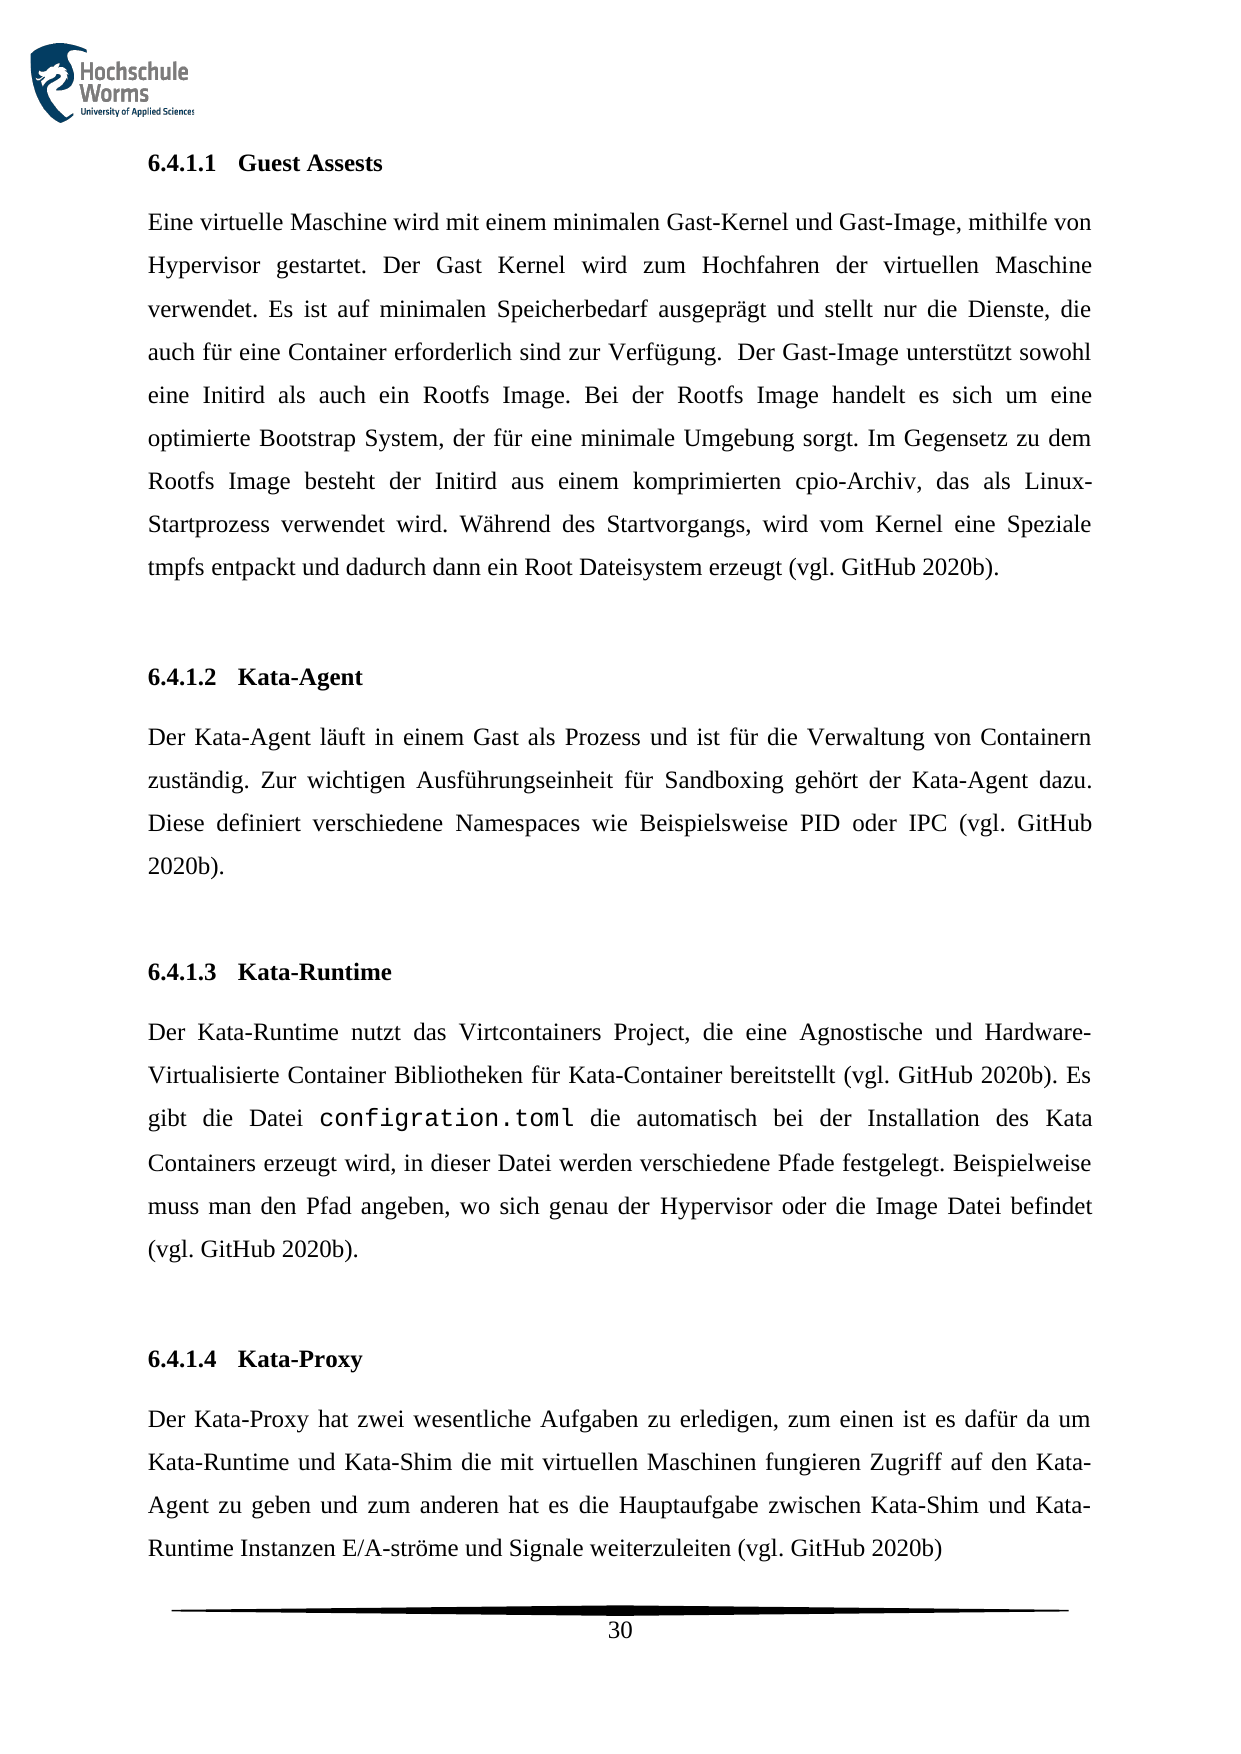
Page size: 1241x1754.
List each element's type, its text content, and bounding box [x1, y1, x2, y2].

subtitle Kata-Runtime [148, 957, 1092, 986]
subtitle Guest Assests [148, 148, 1092, 176]
text Der Kata-Agent läuft in einem Gast als Prozess und ist für die Verwaltung von Containern zuständig. Zur wichtigen Ausführungseinheit für Sandboxing gehört der Kata-Agent dazu. Diese definiert verschiedene Namespaces wie Beispielsweise PID oder IPC (vgl. GitHub 2020b). [148, 722, 1092, 880]
text Der Kata-Proxy hat zwei wesentliche Aufgaben zu erledigen, zum einen ist es dafür da um Kata-Runtime und Kata-Shim die mit virtuellen Maschinen fungieren Zugriff auf den Kata-Agent zu geben und zum anderen hat es die Hauptaufgabe zwischen Kata-Shim und Kata-Runtime Instanzen E/A-ströme und Signale weiterzuleiten (vgl. GitHub 2020b) [148, 1404, 1092, 1562]
subtitle Kata-Agent [148, 662, 1092, 691]
subtitle Kata-Proxy [148, 1344, 1092, 1373]
text Der Kata-Runtime nutzt das Virtcontainers Project, die eine Agnostische und Hardware-Virtualisierte Container Bibliotheken für Kata-Container bereitstellt (vgl. GitHub 2020b). Es gibt die Datei configration.toml die automatisch bei der Installation des Kata Containers erzeugt wird, in dieser Datei werden verschiedene Pfade festgelegt. Beispielweise muss man den Pfad angeben, wo sich genau der Hypervisor oder die Image Datei befindet (vgl. GitHub 2020b). [148, 1017, 1092, 1263]
text Eine virtuelle Maschine wird mit einem minimalen Gast-Kernel und Gast-Image, mithilfe von Hypervisor gestartet. Der Gast Kernel wird zum Hochfahren der virtuellen Maschine verwendet. Es ist auf minimalen Speicherbedarf ausgeprägt und stellt nur die Dienste, die auch für eine Container erforderlich sind zur Verfügung. Der Gast-Image unterstützt sowohl eine Initird als auch ein Rootfs Image. Bei der Rootfs Image handelt es sich um eine optimierte Bootstrap System, der für eine minimale Umgebung sorgt. Im Gegensetz zu dem Rootfs Image besteht der Initird aus einem komprimierten cpio-Archiv, das als Linux-Startprozess verwendet wird. Während des Startvorgangs, wird vom Kernel eine Speziale tmpfs entpackt und dadurch dann ein Root Dateisystem erzeugt (vgl. GitHub 2020b). [148, 207, 1092, 581]
